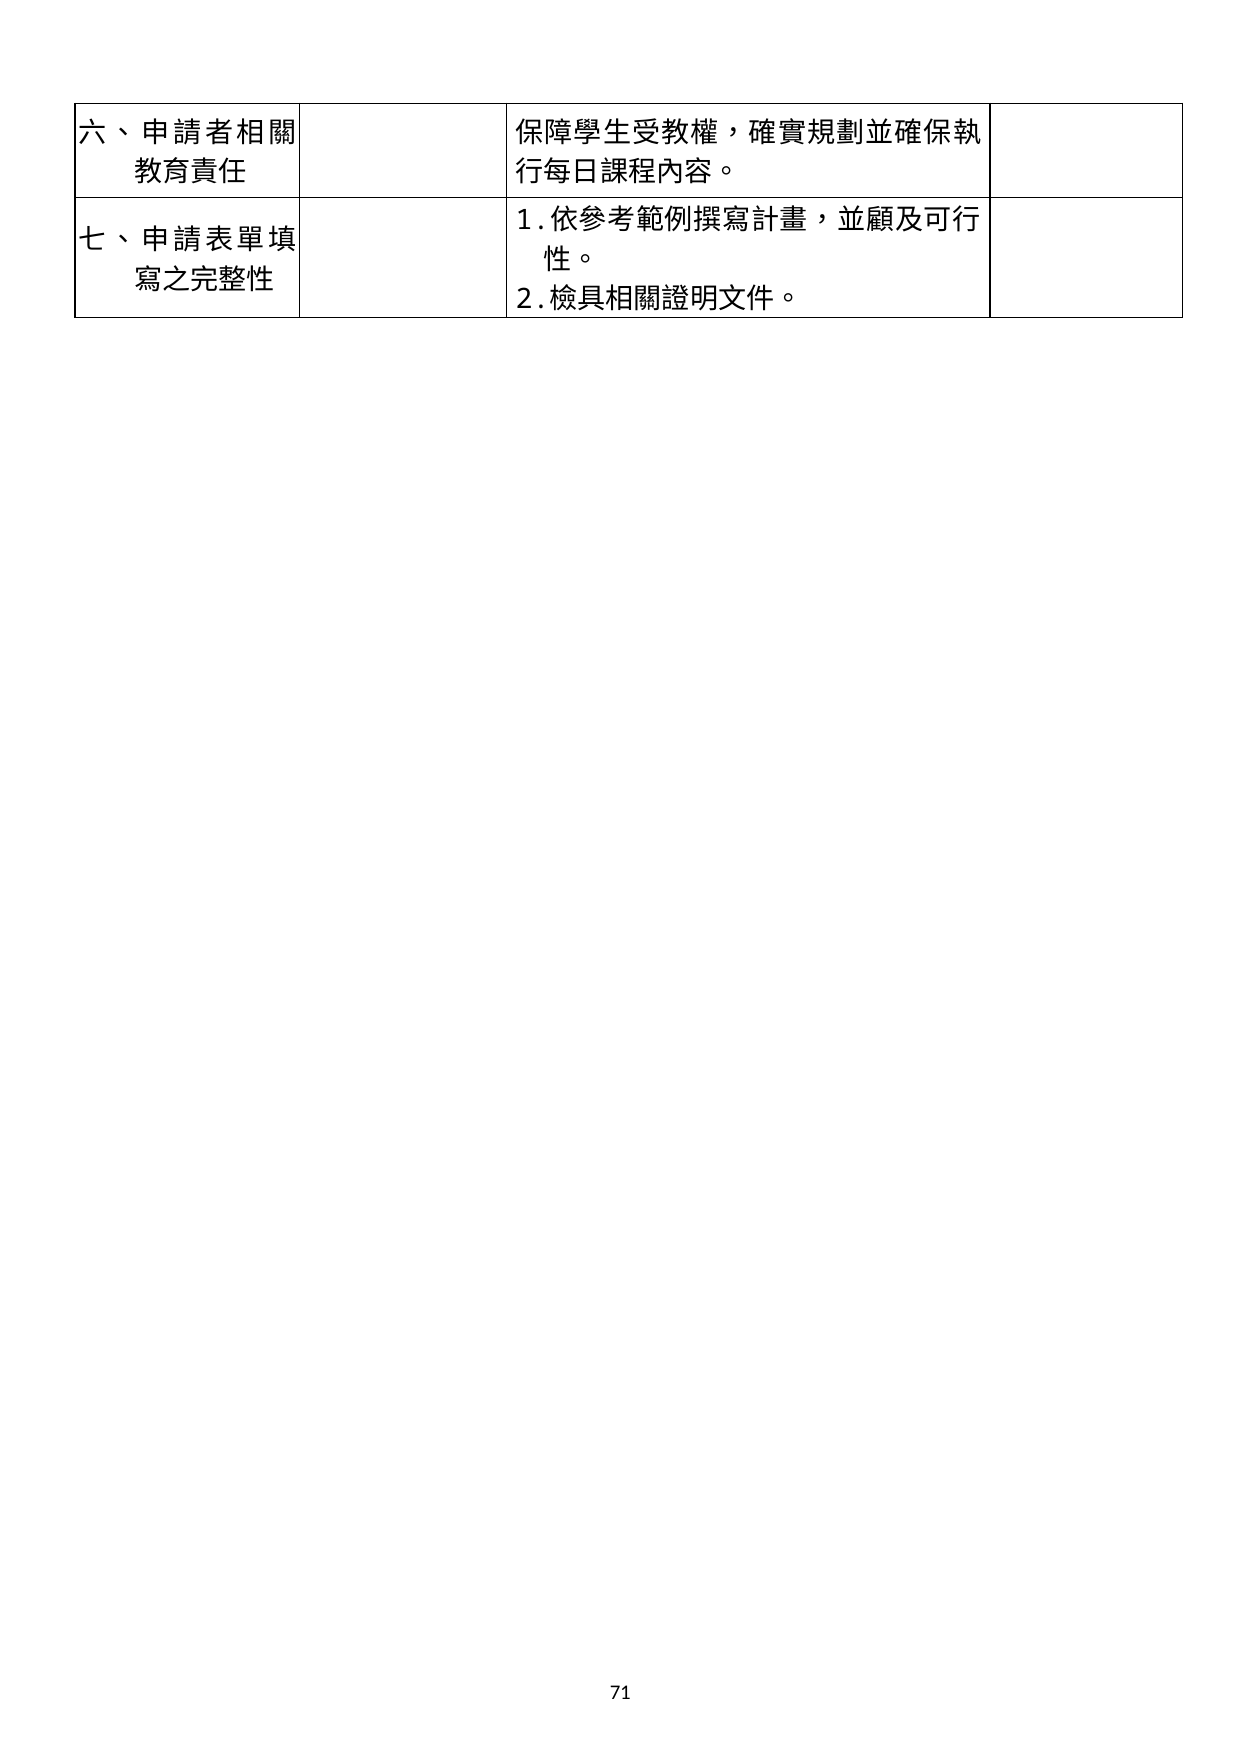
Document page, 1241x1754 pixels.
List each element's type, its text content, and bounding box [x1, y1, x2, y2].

table_cell 六、申請者相關教育責任 [76, 104, 299, 197]
table_cell [300, 198, 506, 317]
table_cell [991, 198, 1182, 317]
table_cell [991, 104, 1182, 197]
table_cell 1.依參考範例撰寫計畫，並顧及可行性。 2.檢具相關證明文件。 [507, 198, 989, 317]
table_cell 七、申請表單填寫之完整性 [76, 198, 299, 317]
table_cell 保障學生受教權，確實規劃並確保執行每日課程內容。 [507, 104, 989, 197]
table_cell [300, 104, 506, 197]
